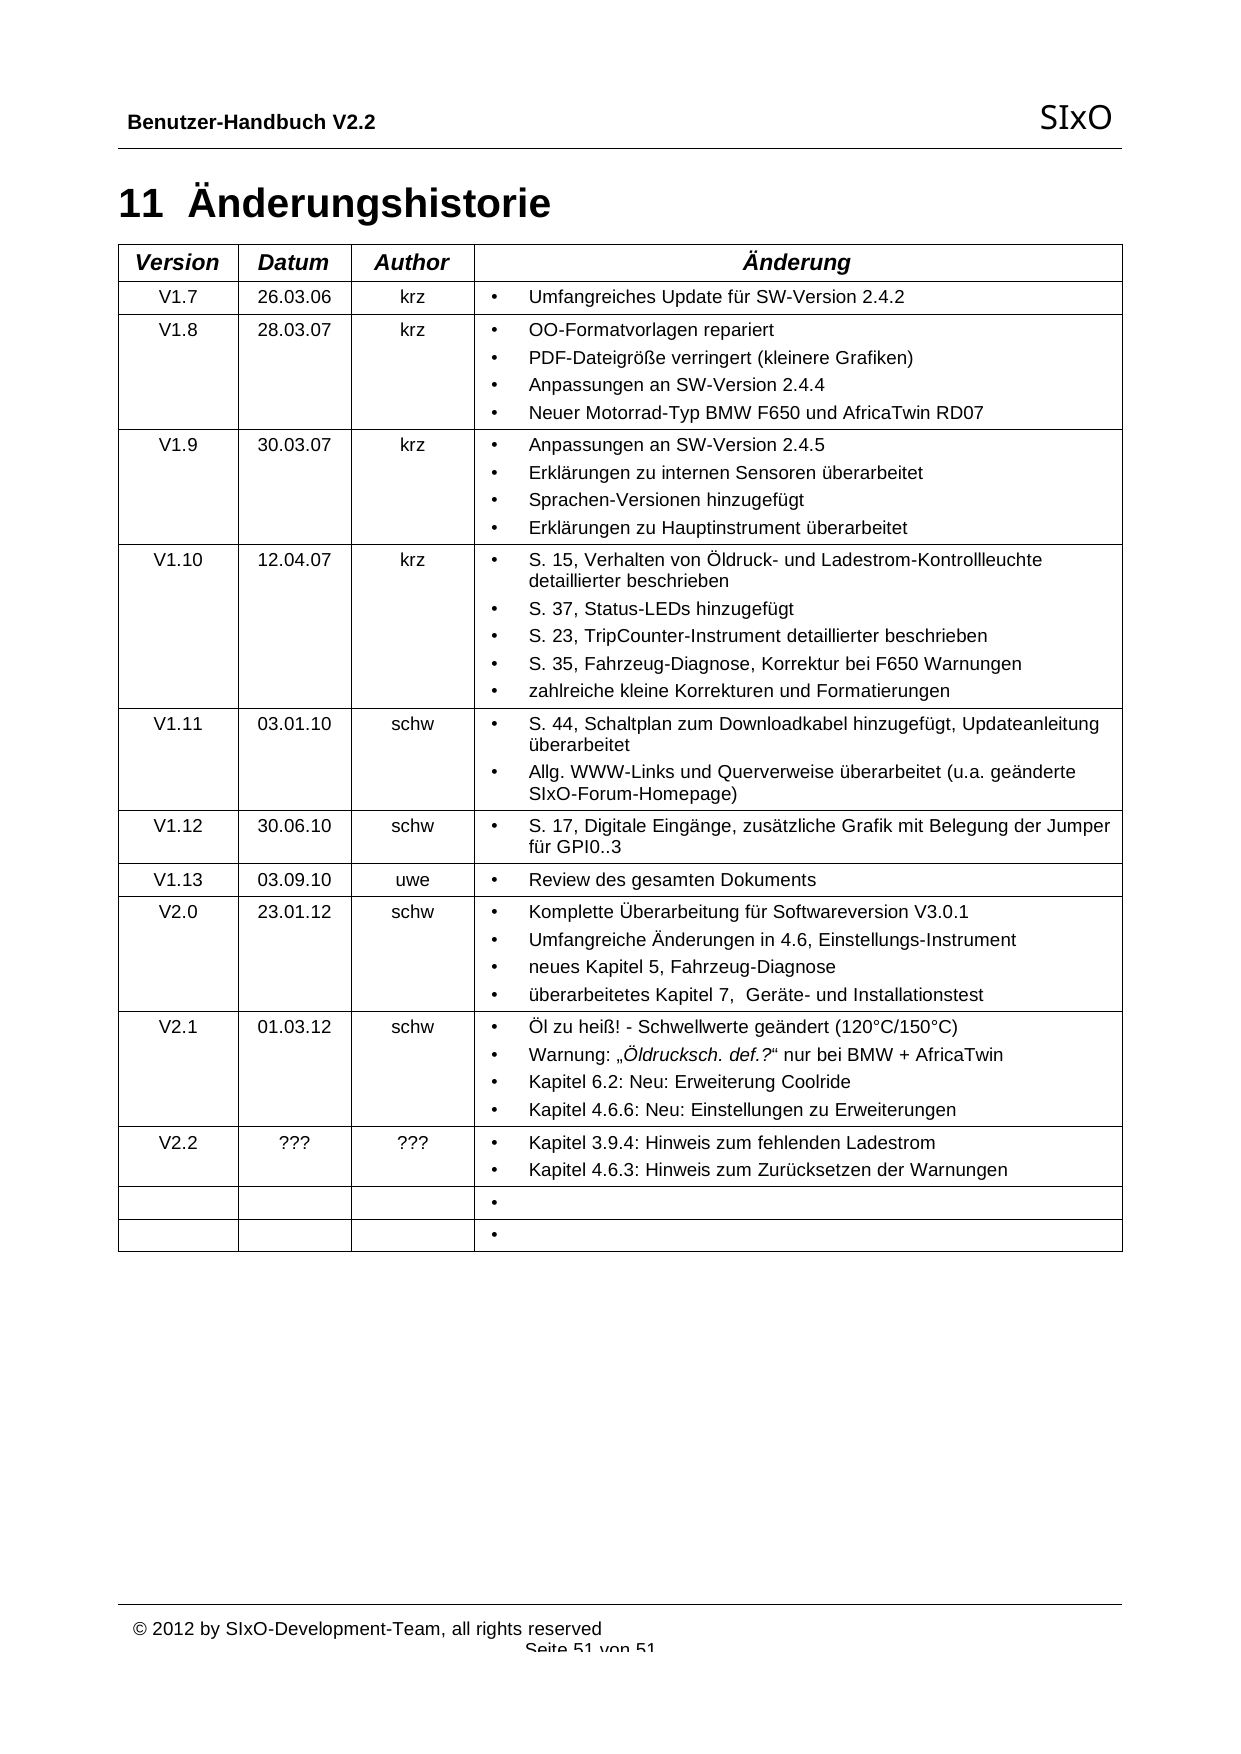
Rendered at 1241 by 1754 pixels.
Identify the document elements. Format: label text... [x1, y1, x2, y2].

table_cell [352, 1220, 474, 1251]
table_cell OO-Formatvorlagen repariert PDF-Dateigröße verringert (kleinere Grafiken) Anpassungen an SW-Version 2.4.4 Neuer Motorrad-Typ BMW F650 und AfricaTwin RD07 [475, 315, 1122, 429]
table_cell V1.7 [119, 282, 238, 314]
table_cell V2.2 [119, 1127, 238, 1186]
subtitle Änderungshistorie [118, 180, 1122, 226]
table_cell krz [352, 315, 474, 429]
table_cell 30.03.07 [239, 430, 351, 544]
table_cell schw [352, 897, 474, 1011]
table_header Änderung [475, 245, 1122, 281]
table_cell S. 17, Digitale Eingänge, zusätzliche Grafik mit Belegung der Jumper für GPI0..3 [475, 811, 1122, 863]
table_cell Komplette Überarbeitung für Softwareversion V3.0.1 Umfangreiche Änderungen in 4.6, Einstellungs-Instrument neues Kapitel 5, Fahrzeug-Diagnose überarbeitetes Kapitel 7, Geräte- und Installationstest [475, 897, 1122, 1011]
table_cell [119, 1220, 238, 1251]
table_cell 01.03.12 [239, 1012, 351, 1126]
table_header Version [119, 245, 238, 281]
table_cell Kapitel 3.9.4: Hinweis zum fehlenden Ladestrom Kapitel 4.6.3: Hinweis zum Zurücksetzen der Warnungen [475, 1127, 1122, 1186]
table_cell [239, 1220, 351, 1251]
table_cell S. 15, Verhalten von Öldruck- und Ladestrom-Kontrollleuchte detaillierter beschrieben S. 37, Status-LEDs hinzugefügt S. 23, TripCounter-Instrument detaillierter beschrieben S. 35, Fahrzeug-Diagnose, Korrektur bei F650 Warnungen zahlreiche kleine Korrekturen und Formatierungen [475, 545, 1122, 708]
table_cell 23.01.12 [239, 897, 351, 1011]
table_cell [475, 1187, 1122, 1219]
table_cell V1.11 [119, 709, 238, 810]
table_cell schw [352, 811, 474, 863]
table_header Datum [239, 245, 351, 281]
table_cell [119, 1187, 238, 1219]
table_cell 12.04.07 [239, 545, 351, 708]
table_cell ??? [239, 1127, 351, 1186]
table_cell krz [352, 430, 474, 544]
table_cell V1.9 [119, 430, 238, 544]
table_cell V2.0 [119, 897, 238, 1011]
table_cell 03.01.10 [239, 709, 351, 810]
table_cell V1.8 [119, 315, 238, 429]
table_cell [475, 1220, 1122, 1251]
table_cell V1.12 [119, 811, 238, 863]
table_cell Anpassungen an SW-Version 2.4.5 Erklärungen zu internen Sensoren überarbeitet Sprachen-Versionen hinzugefügt Erklärungen zu Hauptinstrument überarbeitet [475, 430, 1122, 544]
table_cell uwe [352, 864, 474, 896]
table_cell ??? [352, 1127, 474, 1186]
table_cell schw [352, 1012, 474, 1126]
table_cell V1.10 [119, 545, 238, 708]
table_cell schw [352, 709, 474, 810]
table_cell krz [352, 545, 474, 708]
table_cell S. 43, Schaltplan zum Downloadkabel hinzugefügt, Updateanleitung überarbeitet Allg. WWW-Links und Querverweise überarbeitet (u.a. geänderte SIxO-Forum-Homepage) [475, 709, 1122, 810]
table_cell Umfangreiches Update für SW-Version 2.4.2 [475, 282, 1122, 314]
table_cell [239, 1187, 351, 1219]
table_cell 26.03.06 [239, 282, 351, 314]
table_cell Öl zu heiß! - Schwellwerte geändert (120°C/150°C) Warnung: „Öldrucksch. def.?“ nur bei BMW + AfricaTwin Kapitel 6.2: Neu: Erweiterung Coolride Kapitel 4.6.6: Neu: Einstellungen zu Erweiterungen [475, 1012, 1122, 1126]
table_cell 30.06.10 [239, 811, 351, 863]
table_cell Review des gesamten Dokuments [475, 864, 1122, 896]
table_cell V2.1 [119, 1012, 238, 1126]
table_cell V1.13 [119, 864, 238, 896]
table_cell krz [352, 282, 474, 314]
table_cell 03.09.10 [239, 864, 351, 896]
table_cell 28.03.07 [239, 315, 351, 429]
table_cell [352, 1187, 474, 1219]
table_header Author [352, 245, 474, 281]
